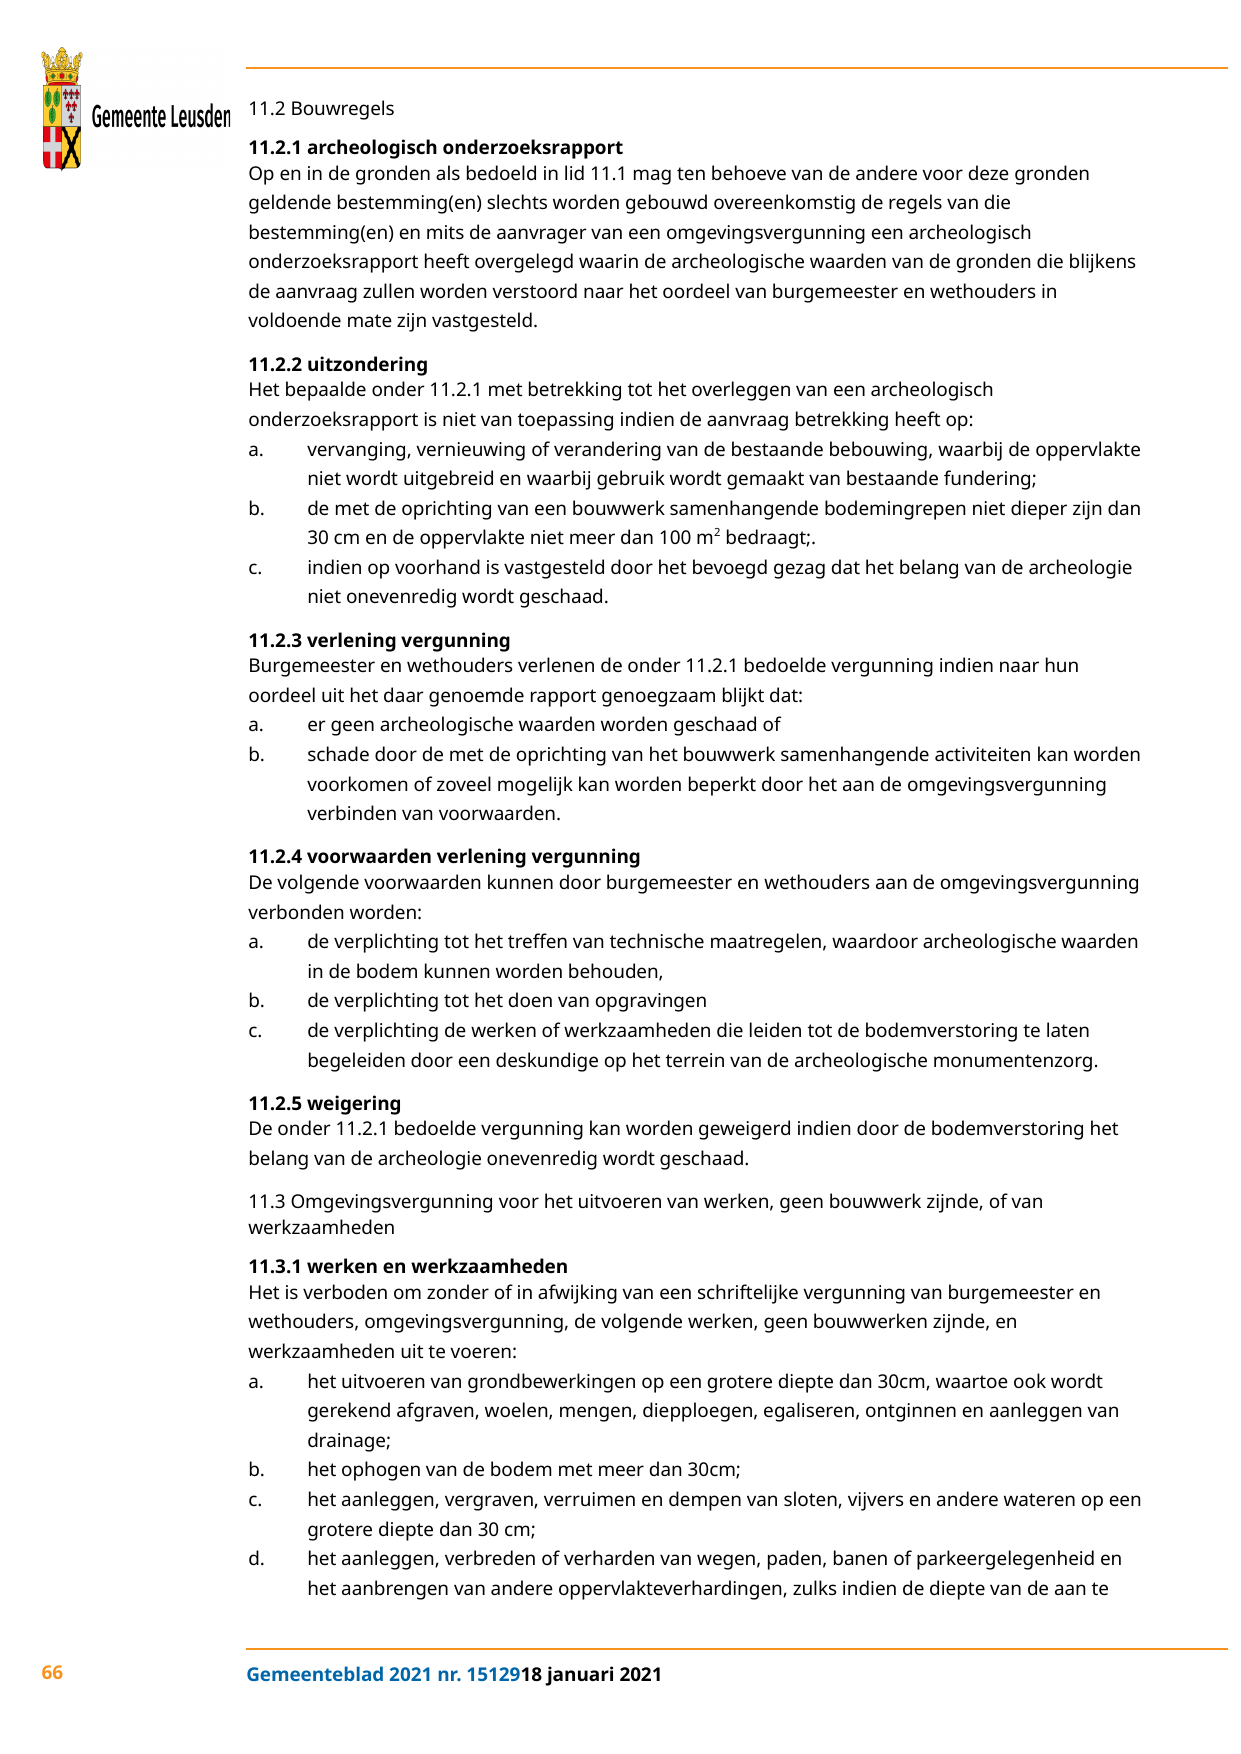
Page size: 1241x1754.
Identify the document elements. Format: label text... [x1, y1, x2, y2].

list het ophogen van de bodem met meer dan 30cm; [248, 1457, 1152, 1482]
list het uitvoeren van grondbewerkingen op een grotere diepte dan 30cm, waartoe ook wordt gerekend afgraven, woelen, mengen, diepploegen, egaliseren, ontginnen en aanleggen van drainage; [248, 1368, 1152, 1453]
list het aanleggen, vergraven, verruimen en dempen van sloten, vijvers en andere wateren op een grotere diepte dan 30 cm; [248, 1486, 1152, 1541]
text Op en in de gronden als bedoeld in lid 11.1 mag ten behoeve van de andere voor deze gronden geldende bestemming(en) slechts worden gebouwd overeenkomstig de regels van die bestemming(en) en mits de aanvrager van een omgevingsvergunning een archeologisch onderzoeksrapport heeft overgelegd waarin de archeologische waarden van de gronden die blijkens de aanvraag zullen worden verstoord naar het oordeel van burgemeester en wethouders in voldoende mate zijn vastgesteld. [248, 160, 1152, 333]
text 11.2.3 verlening vergunning [248, 627, 1152, 652]
text 11.2.2 uitzondering [248, 351, 1152, 377]
text De volgende voorwaarden kunnen door burgemeester en wethouders aan de omgevingsvergunning verbonden worden: [248, 869, 1152, 924]
list de verplichting de werken of werkzaamheden die leiden tot de bodemverstoring te laten begeleiden door een deskundige op het terrein van de archeologische monumentenzorg. [248, 1017, 1152, 1072]
list de met de oprichting van een bouwwerk samenhangende bodemingrepen niet dieper zijn dan 30 cm en de oppervlakte niet meer dan 100 m2 bedraagt;. [248, 495, 1152, 550]
list de verplichting tot het treffen van technische maatregelen, waardoor archeologische waarden in de bodem kunnen worden behouden, [248, 928, 1152, 984]
list het aanleggen, verbreden of verharden van wegen, paden, banen of parkeergelegenheid en het aanbrengen van andere oppervlakteverhardingen, zulks indien de diepte van de aan te [248, 1545, 1152, 1601]
text De onder 11.2.1 bedoelde vergunning kan worden geweigerd indien door de bodemverstoring het belang van de archeologie onevenredig wordt geschaad. [248, 1116, 1152, 1171]
text 11.2.1 archeologisch onderzoeksrapport [248, 134, 1152, 160]
list er geen archeologische waarden worden geschaad of [248, 712, 1152, 737]
text 11.2 Bouwregels [248, 95, 1152, 121]
text Het bepaalde onder 11.2.1 met betrekking tot het overleggen van een archeologisch onderzoeksrapport is niet van toepassing indien de aanvraag betrekking heeft op: [248, 377, 1152, 432]
list vervanging, vernieuwing of verandering van de bestaande bebouwing, waarbij de oppervlakte niet wordt uitgebreid en waarbij gebruik wordt gemaakt van bestaande fundering; [248, 436, 1152, 491]
text 11.3.1 werken en werkzaamheden [248, 1253, 1152, 1279]
text 11.3 Omgevingsvergunning voor het uitvoeren van werken, geen bouwwerk zijnde, of van werkzaamheden [248, 1188, 1152, 1240]
text Burgemeester en wethouders verlenen de onder 11.2.1 bedoelde vergunning indien naar hun oordeel uit het daar genoemde rapport genoegzaam blijkt dat: [248, 652, 1152, 708]
list indien op voorhand is vastgesteld door het bevoegd gezag dat het belang van de archeologie niet onevenredig wordt geschaad. [248, 554, 1152, 609]
picture [41, 47, 231, 172]
text 11.2.5 weigering [248, 1090, 1152, 1116]
text 11.2.4 voorwaarden verlening vergunning [248, 843, 1152, 869]
list schade door de met de oprichting van het bouwwerk samenhangende activiteiten kan worden voorkomen of zoveel mogelijk kan worden beperkt door het aan de omgevingsvergunning verbinden van voorwaarden. [248, 741, 1152, 826]
list de verplichting tot het doen van opgravingen [248, 988, 1152, 1013]
text Het is verboden om zonder of in afwijking van een schriftelijke vergunning van burgemeester en wethouders, omgevingsvergunning, de volgende werken, geen bouwwerken zijnde, en werkzaamheden uit te voeren: [248, 1279, 1152, 1364]
